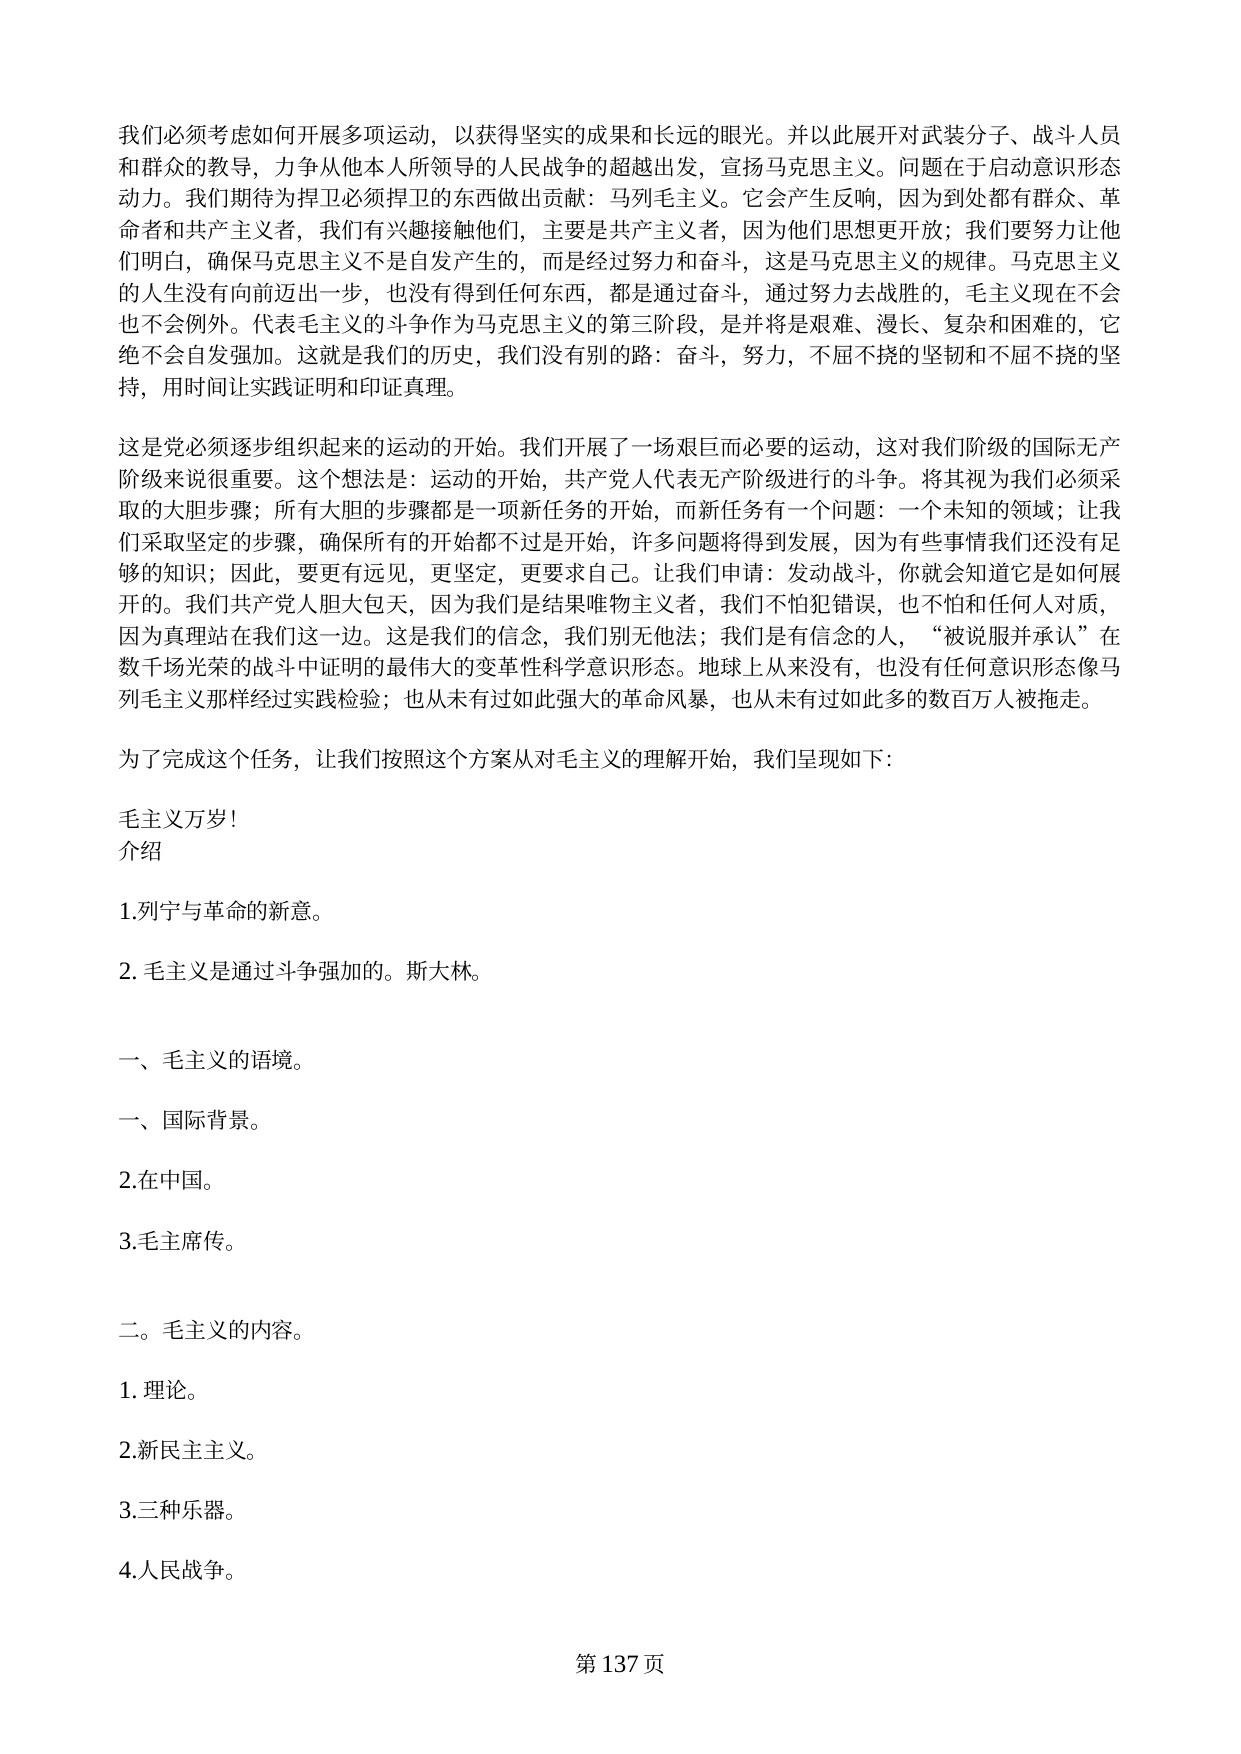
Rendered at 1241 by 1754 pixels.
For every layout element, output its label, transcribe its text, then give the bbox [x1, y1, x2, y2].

text 3.毛主席传。 [118, 1224, 1122, 1255]
text 2. 毛主义是通过斗争强加的。斯大林。 [118, 954, 1122, 986]
text 1.列宁与革命的新意。 [118, 894, 1122, 926]
text 二。毛主义的内容。 [118, 1313, 1122, 1344]
text 毛主义万岁！ [118, 802, 1122, 834]
text 3.三种乐器。 [118, 1493, 1122, 1525]
text 4.人民战争。 [118, 1554, 1122, 1585]
text 2.在中国。 [118, 1164, 1122, 1195]
text 1. 理论。 [118, 1373, 1122, 1404]
text 一、国际背景。 [118, 1103, 1122, 1135]
text 这是党必须逐步组织起来的运动的开始。我们开展了一场艰巨而必要的运动，这对我们阶级的国际无产阶级来说很重要。这个想法是：运动的开始，共产党人代表无产阶级进行的斗争。将其视为我们必须采取的大胆步骤；所有大胆的步骤都是一项新任务的开始，而新任务有一个问题：一个未知的领域；让我们采取坚定的步骤，确保所有的开始都不过是开始，许多问题将得到发展，因为有些事情我们还没有足够的知识；因此，要更有远见，更坚定，更要求自己。让我们申请：发动战斗，你就会知道它是如何展开的。我们共产党人胆大包天，因为我们是结果唯物主义者，我们不怕犯错误，也不怕和任何人对质，因为真理站在我们这一边。这是我们的信念，我们别无他法；我们是有信念的人，“被说服并承认”在数千场光荣的战斗中证明的最伟大的变革性科学意识形态。地球上从来没有，也没有任何意识形态像马列毛主义那样经过实践检验；也从未有过如此强大的革命风暴，也从未有过如此多的数百万人被拖走。 [118, 430, 1122, 713]
text 介绍 [118, 834, 1122, 865]
text 2.新民主主义。 [118, 1433, 1122, 1465]
text 一、毛主义的语境。 [118, 1043, 1122, 1075]
text 为了完成这个任务，让我们按照这个方案从对毛主义的理解开始，我们呈现如下： [118, 742, 1122, 774]
text 我们必须考虑如何开展多项运动，以获得坚实的成果和长远的眼光。并以此展开对武装分子、战斗人员和群众的教导，力争从他本人所领导的人民战争的超越出发，宣扬马克思主义。问题在于启动意识形态动力。我们期待为捍卫必须捍卫的东西做出贡献：马列毛主义。它会产生反响，因为到处都有群众、革命者和共产主义者，我们有兴趣接触他们，主要是共产主义者，因为他们思想更开放；我们要努力让他们明白，确保马克思主义不是自发产生的，而是经过努力和奋斗，这是马克思主义的规律。马克思主义的人生没有向前迈出一步，也没有得到任何东西，都是通过奋斗，通过努力去战胜的，毛主义现在不会也不会例外。代表毛主义的斗争作为马克思主义的第三阶段，是并将是艰难、漫长、复杂和困难的，它绝不会自发强加。这就是我们的历史，我们没有别的路：奋斗，努力，不屈不挠的坚韧和不屈不挠的坚持，用时间让实践证明和印证真理。 [118, 118, 1122, 402]
